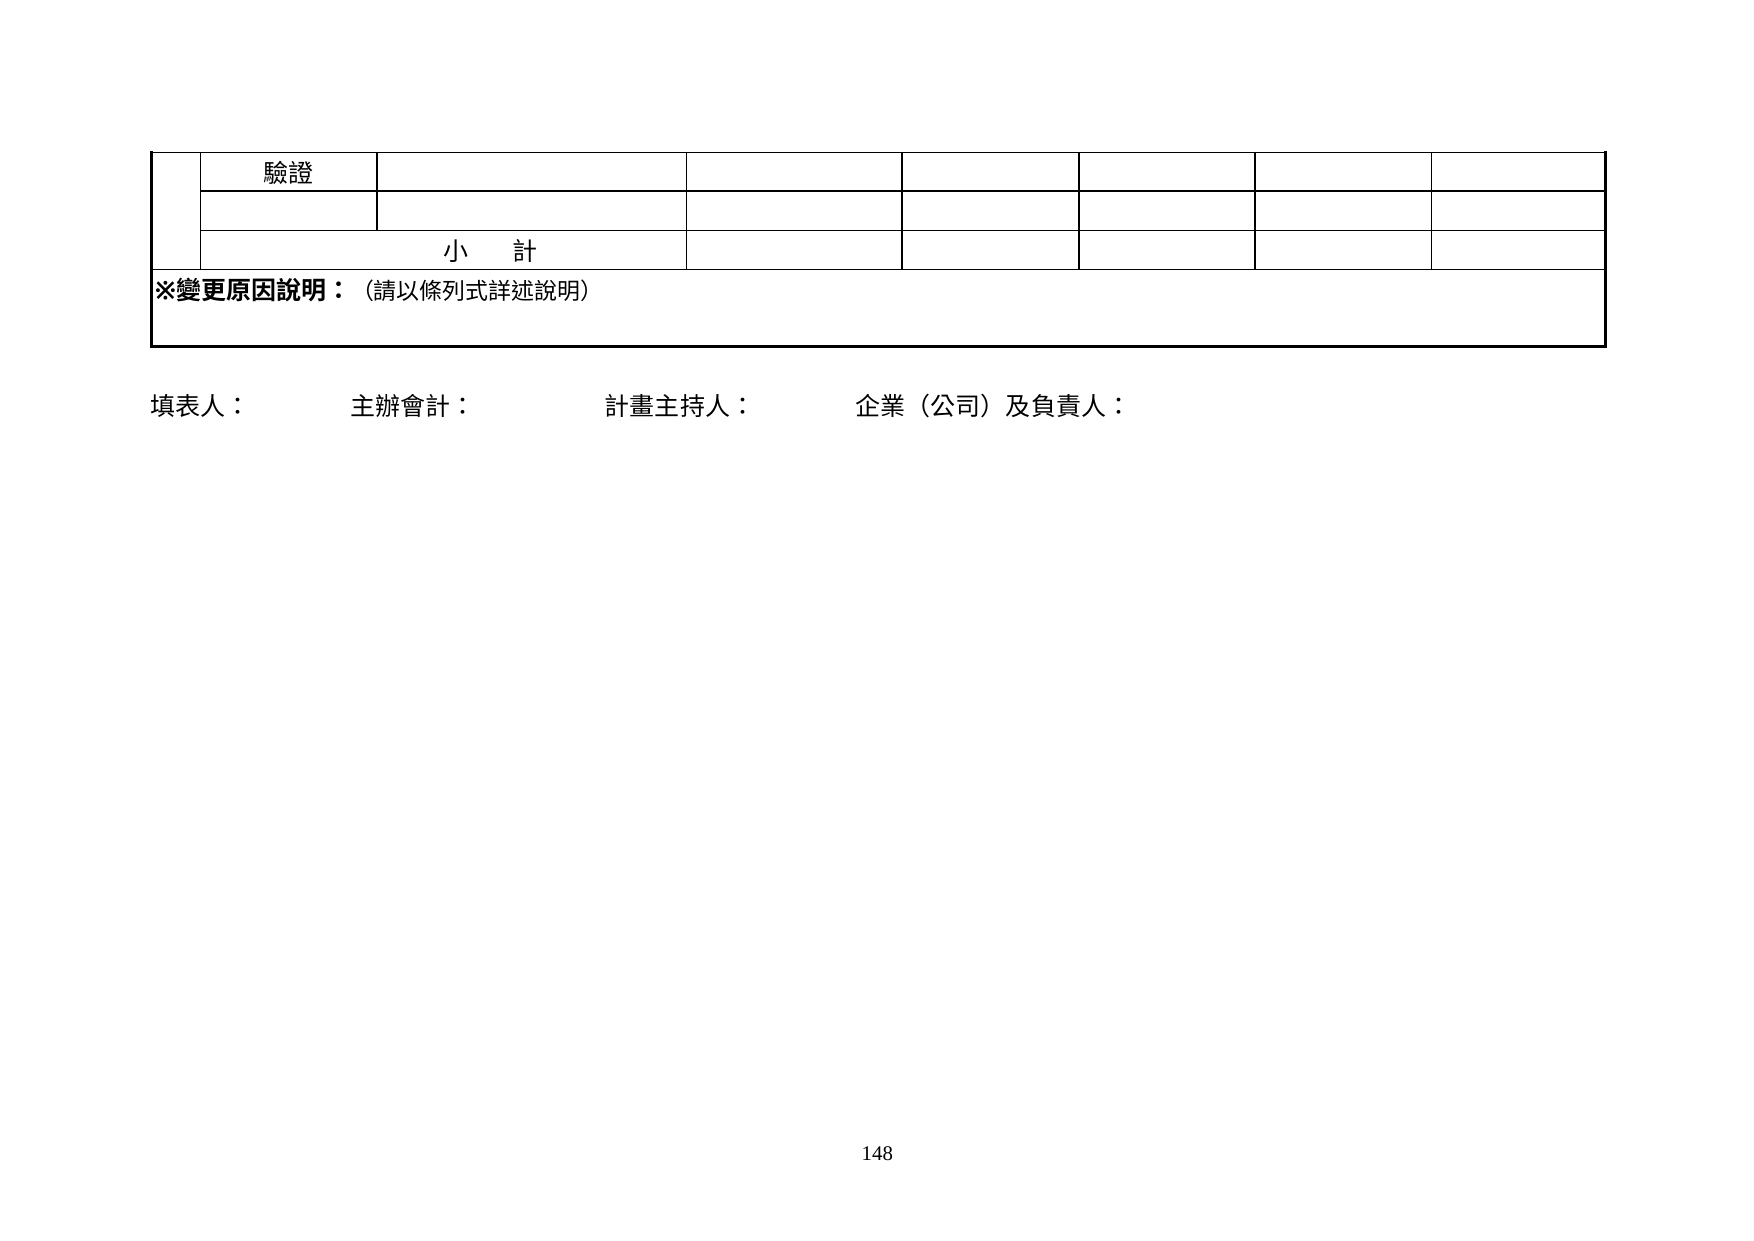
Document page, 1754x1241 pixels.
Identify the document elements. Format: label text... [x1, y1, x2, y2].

table_cell [1256, 153, 1431, 190]
table_cell [687, 192, 901, 229]
table_cell [687, 153, 901, 190]
table_cell [1256, 231, 1431, 268]
table_cell [1432, 231, 1604, 268]
table_cell [1432, 192, 1604, 229]
table_cell [903, 231, 1078, 268]
table_cell [1080, 153, 1254, 190]
table_cell [1080, 231, 1254, 268]
table_cell [903, 153, 1078, 190]
table_cell [1432, 153, 1604, 190]
table_cell [1256, 192, 1431, 229]
table_cell 驗證 [201, 153, 376, 190]
table_cell [378, 192, 686, 229]
table_cell [1080, 192, 1254, 229]
table_cell [687, 231, 901, 268]
table_cell 小 計 [201, 231, 686, 268]
table_cell [903, 192, 1078, 229]
table_cell [378, 153, 686, 190]
text 填表人： 主辦會計： 計畫主持人： 企業（公司）及負責人： [150, 386, 1604, 423]
table_cell ※變更原因說明：（請以條列式詳述說明） [153, 270, 1604, 345]
table_cell [201, 192, 376, 229]
